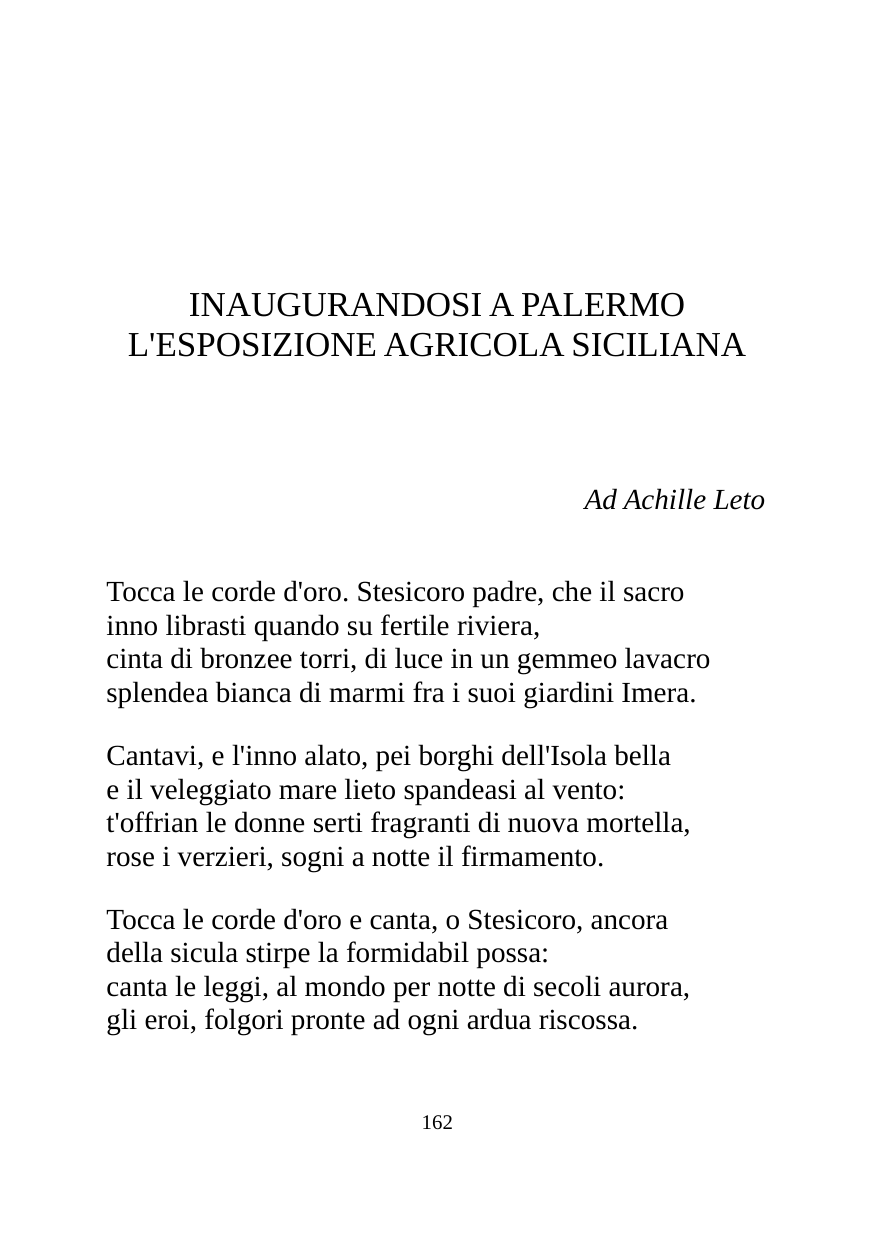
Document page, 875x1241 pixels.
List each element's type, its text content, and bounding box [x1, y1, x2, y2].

text Tocca le corde d'oro e canta, o Stesicoro, ancora della sicula stirpe la formidabil possa: canta le leggi, al mondo per notte di secoli aurora, gli eroi, folgori pronte ad ogni ardua riscossa. [106, 902, 768, 1036]
text Cantavi, e l'inno alato, pei borghi dell'Isola bella e il veleggiato mare lieto spandeasi al vento: t'offrian le donne serti fragranti di nuova mortella, rose i verzieri, sogni a notte il firmamento. [106, 738, 768, 872]
text Tocca le corde d'oro. Stesicoro padre, che il sacro inno librasti quando su fertile riviera, cinta di bronzee torri, di luce in un gemmeo lavacro splendea bianca di marmi fra i suoi giardini Imera. [106, 574, 768, 709]
subtitle INAUGURANDOSI A PALERMO L'ESPOSIZIONE AGRICOLA SICILIANA [106, 283, 768, 364]
text Ad Achille Leto [106, 482, 768, 516]
